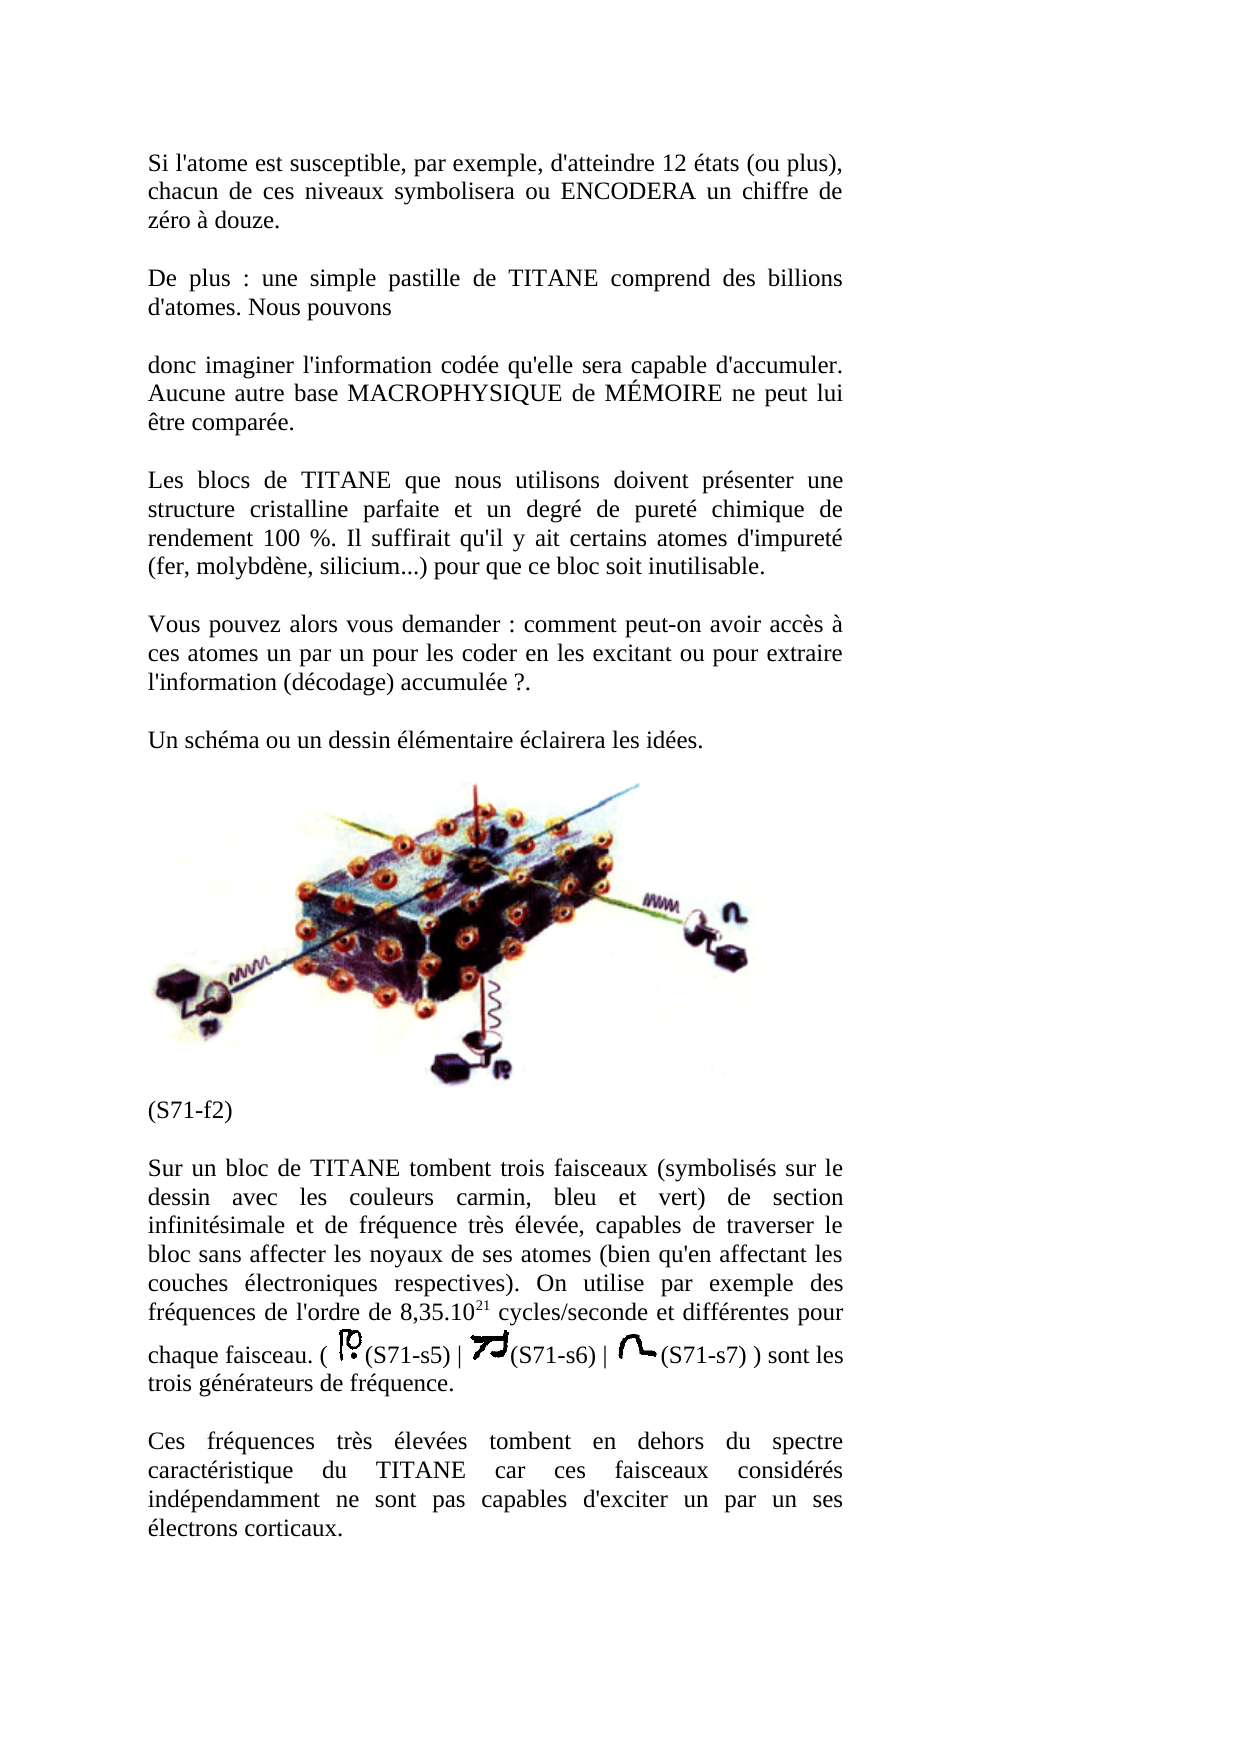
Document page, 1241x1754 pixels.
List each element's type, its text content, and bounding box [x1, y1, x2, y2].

text Si l'atome est susceptible, par exemple, d'atteindre 12 états (ou plus), chacun de ces niveaux symbolisera ou ENCODERA un chiffre de zéro à douze. [148, 148, 844, 234]
text Vous pouvez alors vous demander : comment peut-on avoir accès à ces atomes un par un pour les coder en les excitant ou pour extraire l'information (décodage) accumulée ?. [148, 609, 844, 696]
text Un schéma ou un dessin élémentaire éclairera les idées. [148, 725, 844, 753]
text Les blocs de TITANE que nous utilisons doivent présenter une structure cristalline parfaite et un degré de pureté chimique de rendement 100 %. Il suffirait qu'il y ait certains atomes d'impureté (fer, molybdène, silicium...) pour que ce bloc soit inutilisable. [148, 465, 844, 580]
picture [614, 1331, 661, 1363]
text (S71-f2) [148, 1095, 844, 1124]
text De plus : une simple pastille de TITANE comprend des billions d'atomes. Nous pouvons [148, 263, 844, 321]
text Ces fréquences très élevées tombent en dehors du spectre caractéristique du TITANE car ces faisceaux considérés indépendamment ne sont pas capables d'exciter un par un ses électrons corticaux. [148, 1426, 844, 1541]
picture [468, 1329, 510, 1363]
picture [147, 782, 773, 1095]
text Sur un bloc de TITANE tombent trois faisceaux (symbolisés sur le dessin avec les couleurs carmin, bleu et vert) de section infinitésimale et de fréquence très élevée, capables de traverser le bloc sans affecter les noyaux de ses atomes (bien qu'en affectant les couches électroniques respectives). On utilise par exemple des fréquences de l'ordre de 8,35.1021 cycles/seconde et différentes pour chaque faisceau. ( (S71-s5) | (S71-s6) | (S71-s7) ) sont les trois générateurs de fréquence. [148, 1153, 844, 1397]
text donc imaginer l'information codée qu'elle sera capable d'accumuler. Aucune autre base MACROPHYSIQUE de MÉMOIRE ne peut lui être comparée. [148, 350, 844, 436]
picture [334, 1325, 365, 1363]
